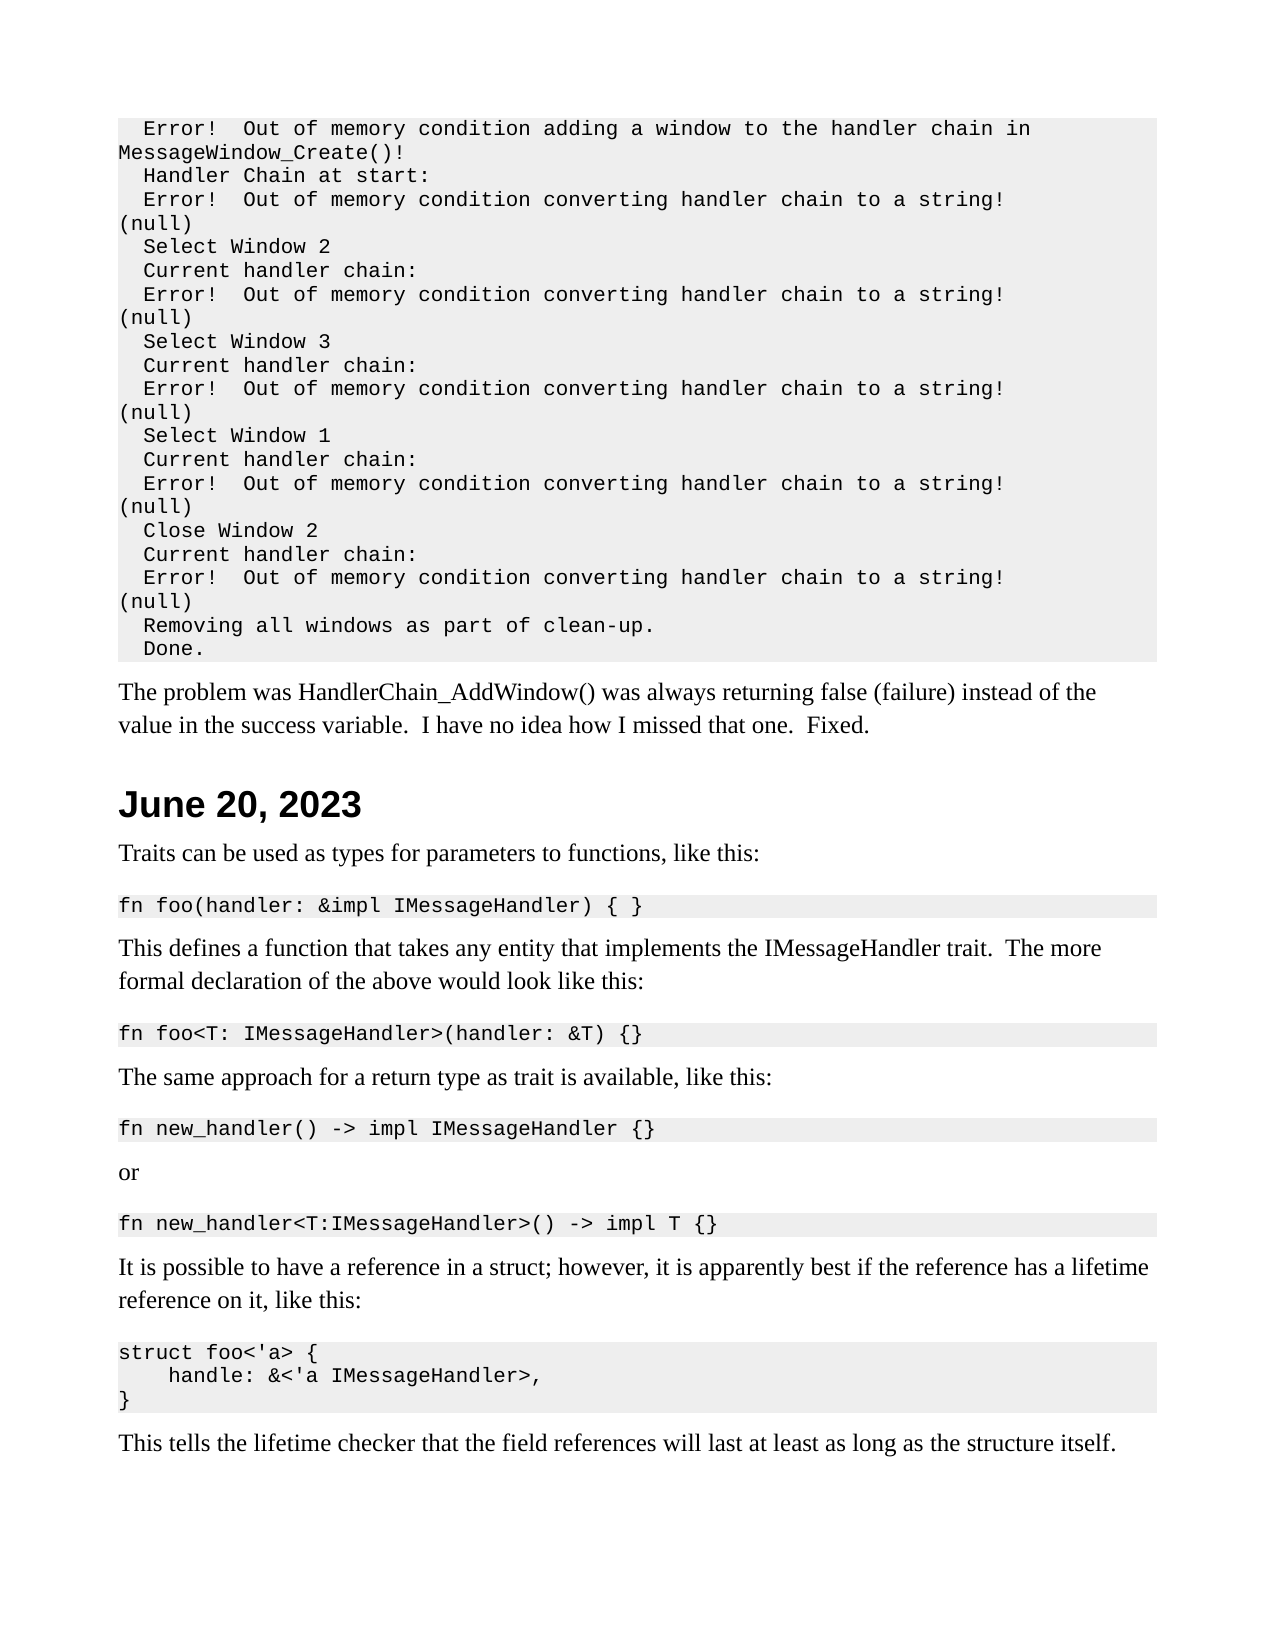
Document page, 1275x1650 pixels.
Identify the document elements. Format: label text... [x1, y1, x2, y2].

text struct foo<'a> { [118, 1342, 1157, 1365]
text Error! Out of memory condition converting handler chain to a string! [118, 189, 1157, 213]
text fn foo<T: IMessageHandler>(handler: &T) {} [118, 1023, 1157, 1047]
text fn new_handler() -> impl IMessageHandler {} [118, 1118, 1157, 1142]
text (null) [118, 307, 1157, 331]
text Error! Out of memory condition adding a window to the handler chain in MessageWindow_Create()! [118, 118, 1157, 165]
text Error! Out of memory condition converting handler chain to a string! [118, 284, 1157, 307]
text Error! Out of memory condition converting handler chain to a string! [118, 378, 1157, 402]
text Select Window 1 [118, 426, 1157, 449]
text This tells the lifetime checker that the field references will last at least as long as the structure itself. [118, 1428, 1157, 1456]
text Traits can be used as types for parameters to functions, like this: [118, 838, 1157, 867]
text or [118, 1157, 1157, 1186]
text fn foo(handler: &impl IMessageHandler) { } [118, 895, 1157, 918]
text } [118, 1389, 1157, 1413]
text (null) [118, 213, 1157, 236]
text Error! Out of memory condition converting handler chain to a string! [118, 473, 1157, 496]
text Current handler chain: [118, 354, 1157, 378]
text Select Window 2 [118, 236, 1157, 260]
text fn new_handler<T:IMessageHandler>() -> impl T {} [118, 1213, 1157, 1237]
text Close Window 2 [118, 520, 1157, 544]
text The same approach for a return type as trait is available, like this: [118, 1062, 1157, 1090]
text Done. [118, 638, 1157, 662]
subtitle June 20, 2023 [118, 783, 1157, 826]
text This defines a function that takes any entity that implements the IMessageHandler trait. The more formal declaration of the above would look like this: [118, 933, 1157, 995]
text Removing all windows as part of clean-up. [118, 615, 1157, 638]
text (null) [118, 496, 1157, 520]
text Current handler chain: [118, 260, 1157, 284]
text The problem was HandlerChain_AddWindow() was always returning false (failure) instead of the value in the success variable. I have no idea how I missed that one. Fixed. [118, 677, 1157, 739]
text Handler Chain at start: [118, 165, 1157, 189]
text Error! Out of memory condition converting handler chain to a string! [118, 567, 1157, 591]
text Current handler chain: [118, 544, 1157, 567]
text (null) [118, 591, 1157, 615]
text handle: &<'a IMessageHandler>, [118, 1365, 1157, 1389]
text (null) [118, 402, 1157, 426]
text It is possible to have a reference in a struct; however, it is apparently best if the reference has a lifetime reference on it, like this: [118, 1252, 1157, 1314]
text Select Window 3 [118, 331, 1157, 354]
text Current handler chain: [118, 449, 1157, 473]
